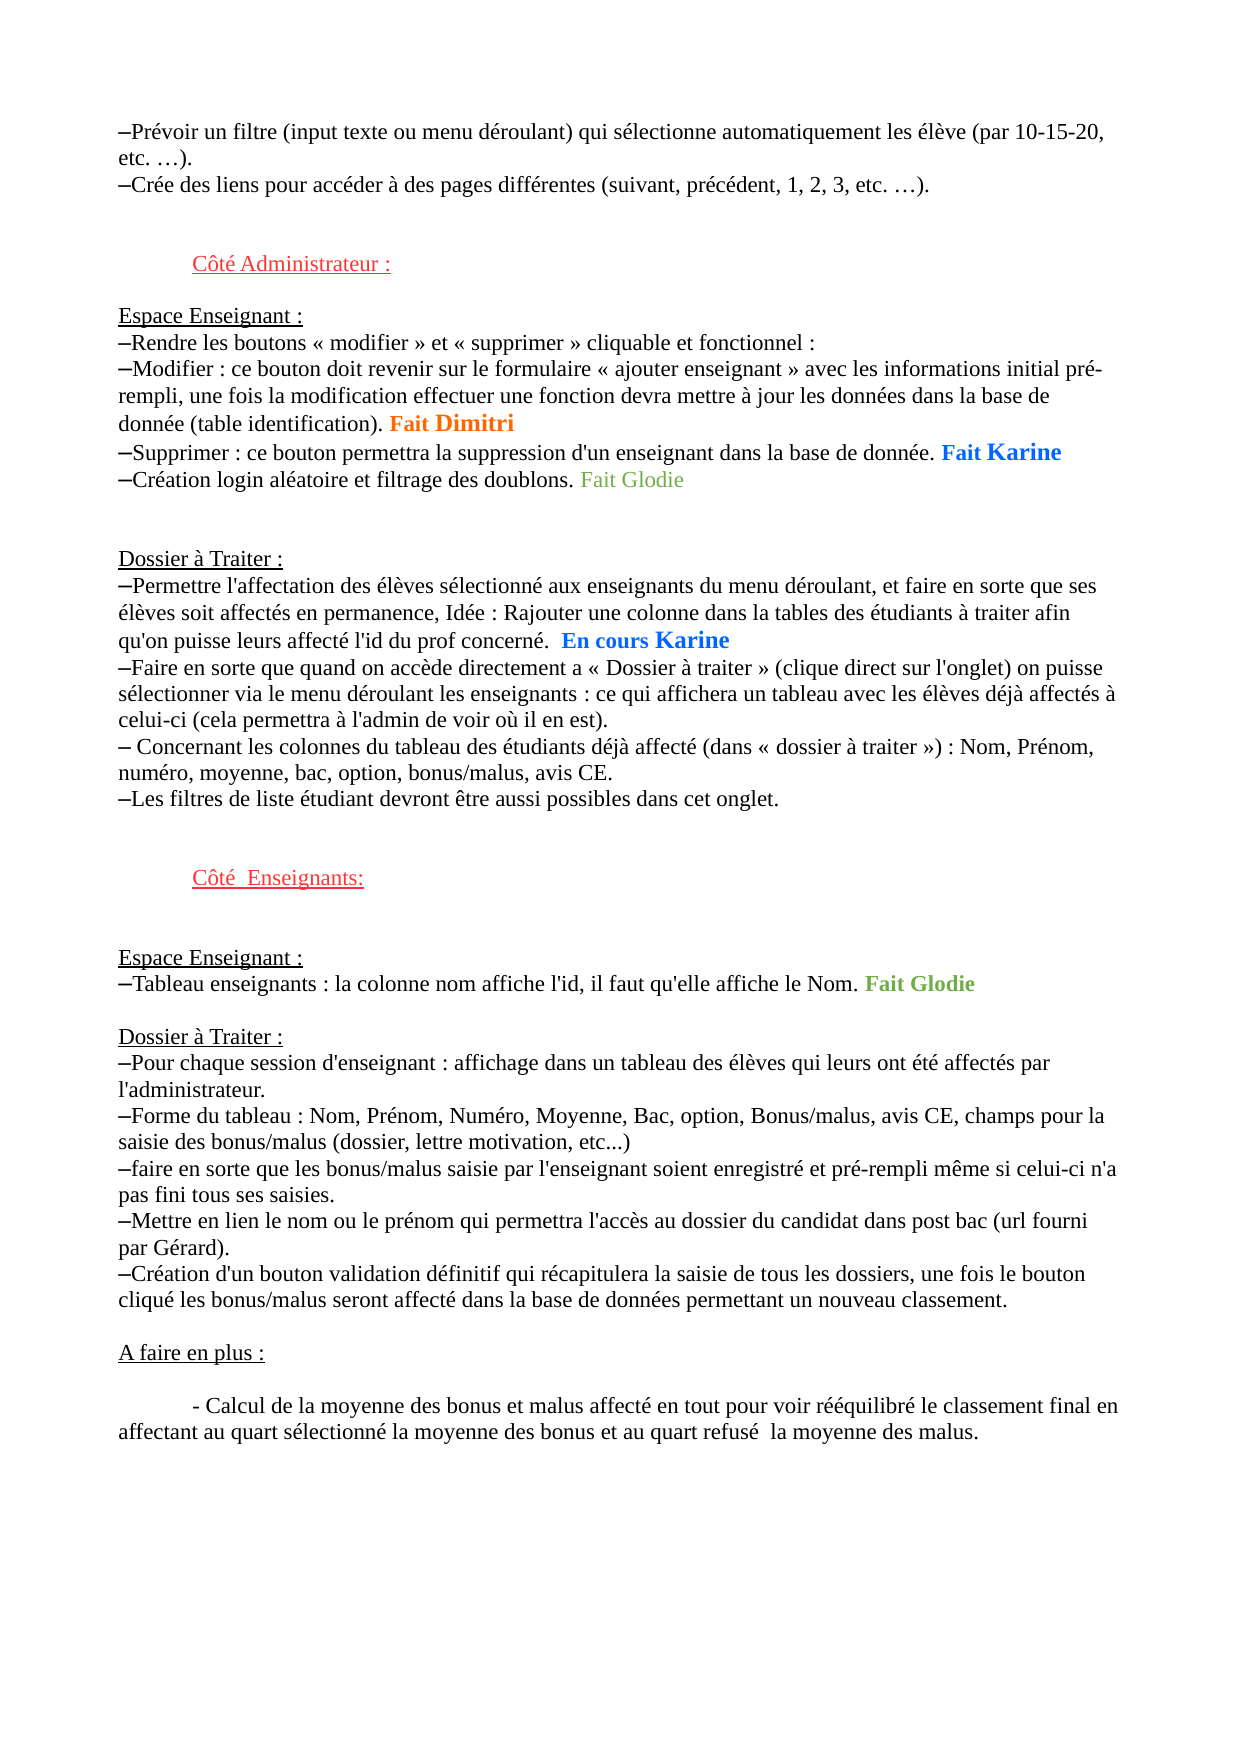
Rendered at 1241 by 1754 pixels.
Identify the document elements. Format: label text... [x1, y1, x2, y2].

list Forme du tableau : Nom, Prénom, Numéro, Moyenne, Bac, option, Bonus/malus, avis CE, champs pour la saisie des bonus/malus (dossier, lettre motivation, etc...) [118, 1102, 1122, 1155]
list Pour chaque session d'enseignant : affichage dans un tableau des élèves qui leurs ont été affectés par l'administrateur. [118, 1049, 1122, 1102]
text Côté Enseignants: [118, 864, 1122, 891]
text Dossier à Traiter : [118, 545, 1122, 572]
list Supprimer : ce bouton permettra la suppression d'un enseignant dans la base de donnée. Fait Karine [118, 437, 1122, 466]
list Faire en sorte que quand on accède directement a « Dossier à traiter » (clique direct sur l'onglet) on puisse sélectionner via le menu déroulant les enseignants : ce qui affichera un tableau avec les élèves déjà affectés à celui-ci (cela permettra à l'admin de voir où il en est). [118, 654, 1122, 733]
text Dossier à Traiter : [118, 1023, 1122, 1049]
list Rendre les boutons « modifier » et « supprimer » cliquable et fonctionnel : [118, 329, 1122, 355]
list Mettre en lien le nom ou le prénom qui permettra l'accès au dossier du candidat dans post bac (url fourni par Gérard). [118, 1207, 1122, 1260]
text Espace Enseignant : [118, 943, 1122, 970]
list Tableau enseignants : la colonne nom affiche l'id, il faut qu'elle affiche le Nom. Fait Glodie [118, 970, 1122, 997]
list Concernant les colonnes du tableau des étudiants déjà affecté (dans « dossier à traiter ») : Nom, Prénom, numéro, moyenne, bac, option, bonus/malus, avis CE. [118, 733, 1122, 785]
text A faire en plus : [118, 1339, 1122, 1366]
list Création login aléatoire et filtrage des doublons. Fait Glodie [118, 466, 1122, 493]
list Les filtres de liste étudiant devront être aussi possibles dans cet onglet. [118, 785, 1122, 812]
list Crée des liens pour accéder à des pages différentes (suivant, précédent, 1, 2, 3, etc. …). [118, 171, 1122, 197]
list faire en sorte que les bonus/malus saisie par l'enseignant soient enregistré et pré-rempli même si celui-ci n'a pas fini tous ses saisies. [118, 1155, 1122, 1207]
text - Calcul de la moyenne des bonus et malus affecté en tout pour voir rééquilibré le classement final en affectant au quart sélectionné la moyenne des bonus et au quart refusé la moyenne des malus. [118, 1392, 1122, 1445]
list Création d'un bouton validation définitif qui récapitulera la saisie de tous les dossiers, une fois le bouton cliqué les bonus/malus seront affecté dans la base de données permettant un nouveau classement. [118, 1260, 1122, 1313]
text Espace Enseignant : [118, 303, 1122, 329]
text Côté Administrateur : [118, 250, 1122, 276]
list Permettre l'affectation des élèves sélectionné aux enseignants du menu déroulant, et faire en sorte que ses élèves soit affectés en permanence, Idée : Rajouter une colonne dans la tables des étudiants à traiter afin qu'on puisse leurs affecté l'id du prof concerné. En cours Karine [118, 572, 1122, 654]
list Prévoir un filtre (input texte ou menu déroulant) qui sélectionne automatiquement les élève (par 10-15-20, etc. …). [118, 118, 1122, 171]
list Modifier : ce bouton doit revenir sur le formulaire « ajouter enseignant » avec les informations initial pré-rempli, une fois la modification effectuer une fonction devra mettre à jour les données dans la base de donnée (table identification). Fait Dimitri [118, 355, 1122, 437]
